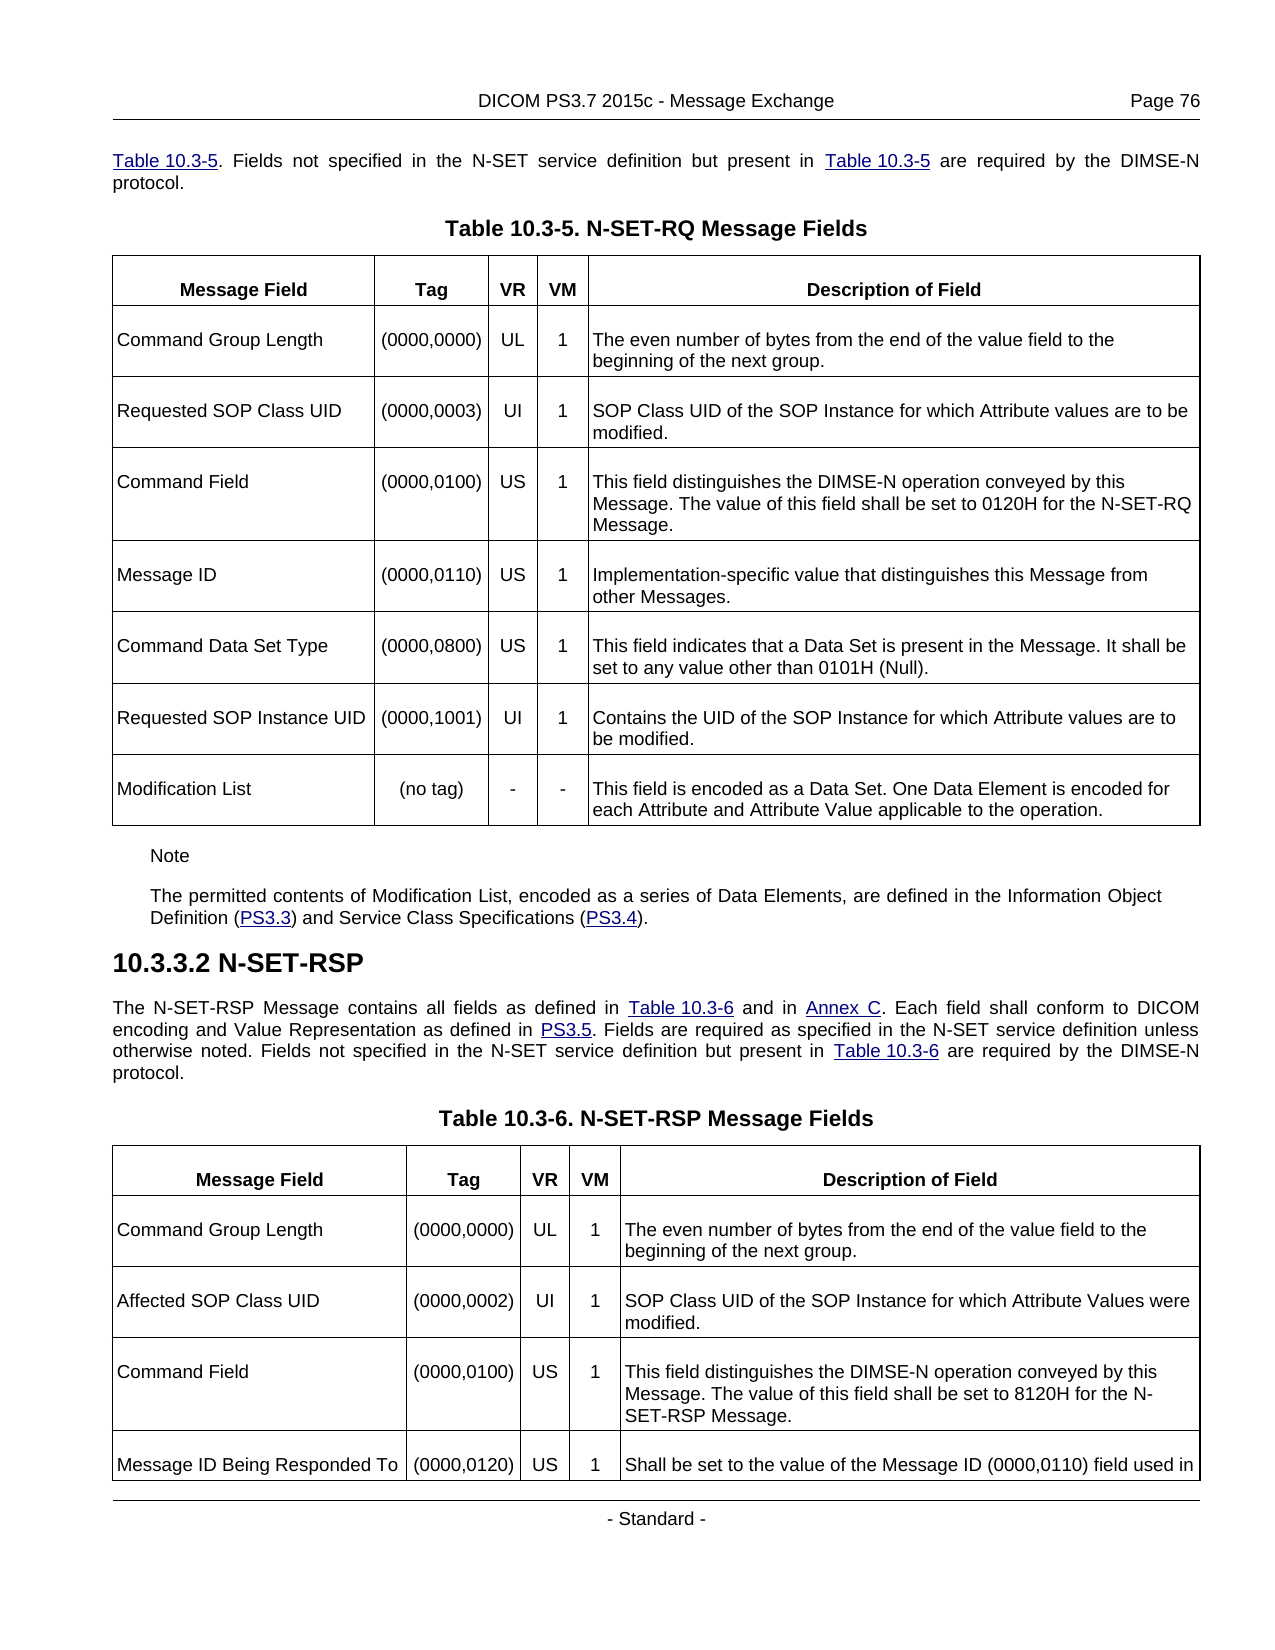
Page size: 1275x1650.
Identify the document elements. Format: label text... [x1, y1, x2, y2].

table_cell Contains the UID of the SOP Instance for which Attribute values are to be modified. [589, 684, 1199, 754]
table_cell Command Field [113, 448, 374, 540]
table_header Message Field [113, 1146, 406, 1195]
table_header VR [489, 256, 537, 305]
table_cell The even number of bytes from the end of the value field to the beginning of the next group. [589, 306, 1199, 376]
table_cell 1 [538, 541, 588, 611]
table_cell Command Group Length [113, 1196, 406, 1266]
table_cell US [521, 1431, 569, 1480]
table_header Description of Field [589, 256, 1199, 305]
table_cell (0000,0003) [375, 377, 488, 447]
table_cell Command Data Set Type [113, 612, 374, 682]
text The permitted contents of Modification List, encoded as a series of Data Elements, are defined in the Information Object Definition (PS3.3) and Service Class Specifications (PS3.4). [150, 885, 1162, 928]
table_cell UI [489, 377, 537, 447]
table_cell (0000,1001) [375, 684, 488, 754]
table_cell UI [521, 1267, 569, 1337]
table_header VR [521, 1146, 569, 1195]
table_cell (0000,0002) [407, 1267, 520, 1337]
table_cell (0000,0100) [407, 1338, 520, 1430]
table_cell Shall be set to the value of the Message ID (0000,0110) field used in [621, 1431, 1199, 1480]
table_cell 1 [538, 377, 588, 447]
text Table 10.3-5. Fields not specified in the N-SET service definition but present in Table 10.3-5 are required by the DIMSE-N protocol. [112, 150, 1200, 193]
table_header Message Field [113, 256, 374, 305]
text Table 10.3-6. N-SET-RSP Message Fields [112, 1106, 1200, 1132]
table_cell This field distinguishes the DIMSE-N operation conveyed by this Message. The value of this field shall be set to 0120H for the N-SET-RQ Message. [589, 448, 1199, 540]
table_cell Implementation-specific value that distinguishes this Message from other Messages. [589, 541, 1199, 611]
table_header Tag [407, 1146, 520, 1195]
table_cell SOP Class UID of the SOP Instance for which Attribute Values were modified. [621, 1267, 1199, 1337]
table_cell US [489, 541, 537, 611]
table_cell Requested SOP Class UID [113, 377, 374, 447]
table_cell (0000,0110) [375, 541, 488, 611]
table_cell (0000,0000) [407, 1196, 520, 1266]
table_cell 1 [570, 1431, 620, 1480]
table_cell (0000,0800) [375, 612, 488, 682]
table_cell 1 [538, 306, 588, 376]
table_header VM [538, 256, 588, 305]
table_cell This field distinguishes the DIMSE-N operation conveyed by this Message. The value of this field shall be set to 8120H for the N-SET-RSP Message. [621, 1338, 1199, 1430]
table_cell (0000,0120) [407, 1431, 520, 1480]
table_cell UL [521, 1196, 569, 1266]
text The N-SET-RSP Message contains all fields as defined in Table 10.3-6 and in Annex C. Each field shall conform to DICOM encoding and Value Representation as defined in PS3.5. Fields are required as specified in the N-SET service definition unless otherwise noted. Fields not specified in the N-SET service definition but present in Table 10.3-6 are required by the DIMSE-N protocol. [112, 997, 1200, 1083]
table_cell Affected SOP Class UID [113, 1267, 406, 1337]
table_header VM [570, 1146, 620, 1195]
table_cell Message ID Being Responded To [113, 1431, 406, 1480]
table_cell UL [489, 306, 537, 376]
table_cell - [538, 755, 588, 825]
table_cell 1 [538, 612, 588, 682]
table_cell Command Group Length [113, 306, 374, 376]
table_cell This field is encoded as a Data Set. One Data Element is encoded for each Attribute and Attribute Value applicable to the operation. [589, 755, 1199, 825]
table_header Description of Field [621, 1146, 1199, 1195]
text Table 10.3-5. N-SET-RQ Message Fields [112, 216, 1200, 241]
table_cell Requested SOP Instance UID [113, 684, 374, 754]
text 10.3.3.2 N-SET-RSP [112, 947, 1200, 978]
text Note [150, 845, 1162, 866]
table_cell This field indicates that a Data Set is present in the Message. It shall be set to any value other than 0101H (Null). [589, 612, 1199, 682]
table_cell The even number of bytes from the end of the value field to the beginning of the next group. [621, 1196, 1199, 1266]
table_cell (0000,0000) [375, 306, 488, 376]
table_cell Modification List [113, 755, 374, 825]
table_cell 1 [538, 448, 588, 540]
table_cell Message ID [113, 541, 374, 611]
table_cell (0000,0100) [375, 448, 488, 540]
table_cell 1 [570, 1267, 620, 1337]
table_cell 1 [538, 684, 588, 754]
table_cell (no tag) [375, 755, 488, 825]
table_cell US [489, 448, 537, 540]
table_cell US [521, 1338, 569, 1430]
table_cell SOP Class UID of the SOP Instance for which Attribute values are to be modified. [589, 377, 1199, 447]
table_cell 1 [570, 1196, 620, 1266]
table_cell - [489, 755, 537, 825]
table_header Tag [375, 256, 488, 305]
table_cell 1 [570, 1338, 620, 1430]
table_cell US [489, 612, 537, 682]
table_cell UI [489, 684, 537, 754]
table_cell Command Field [113, 1338, 406, 1430]
